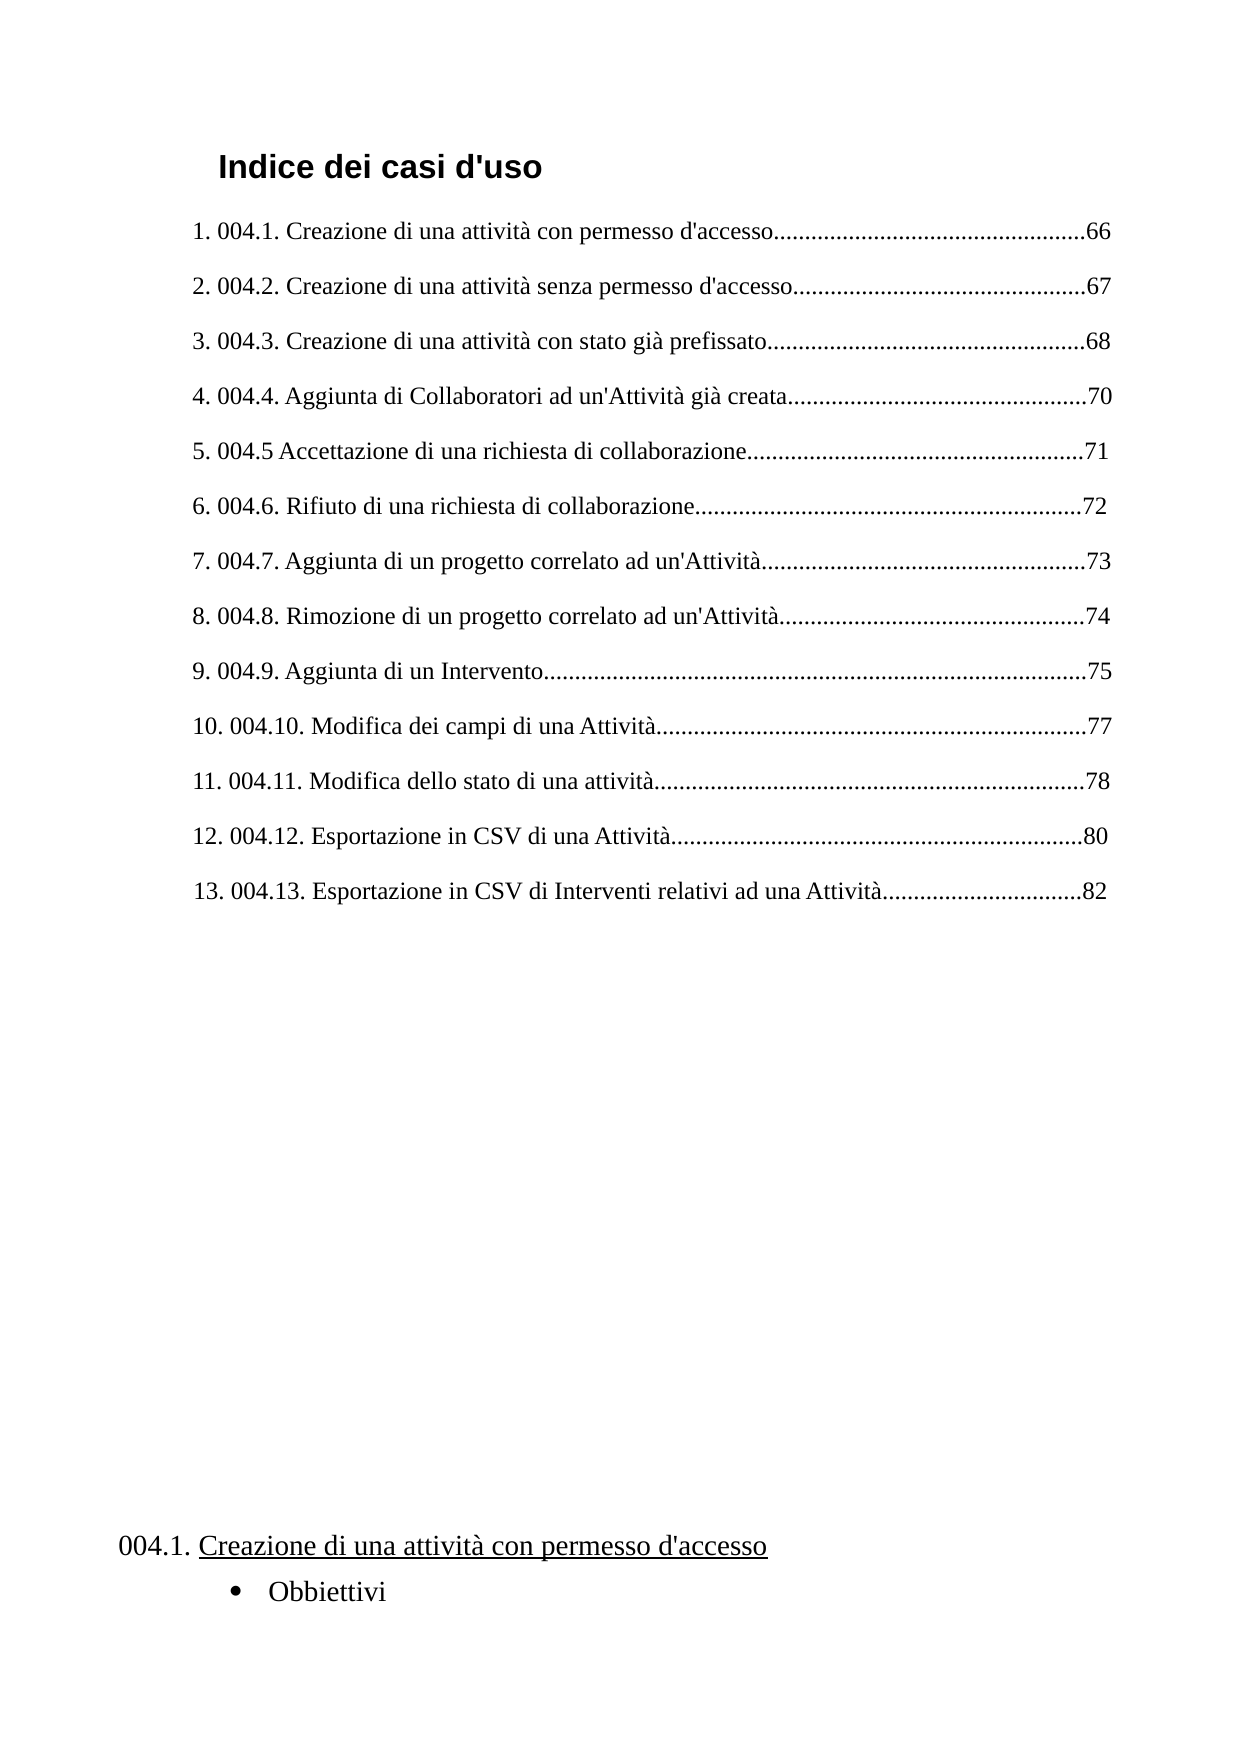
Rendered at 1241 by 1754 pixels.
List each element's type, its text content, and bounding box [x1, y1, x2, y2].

subtitle Indice dei casi d'uso [118, 147, 1122, 185]
text 4. 004.4. Aggiunta di Collaboratori ad un'Attività già creata................................................71 [118, 381, 1122, 410]
text 12. 004.12. Esportazione in CSV di una Attività..................................................................81 [118, 821, 1122, 850]
text 8. 004.8. Rimozione di un progetto correlato ad un'Attività.................................................75 [118, 601, 1122, 630]
text 1. 004.1. Creazione di una attività con permesso d'accesso..................................................67 [118, 216, 1122, 245]
text 9. 004.9. Aggiunta di un Intervento.......................................................................................76 [118, 656, 1122, 685]
subtitle 004.1. Creazione di una attività con permesso d'accesso [118, 1528, 1122, 1561]
text 5. 004.5 Accettazione di una richiesta di collaborazione......................................................72 [118, 436, 1122, 465]
text 6. 004.6. Rifiuto di una richiesta di collaborazione..............................................................73 [118, 491, 1122, 520]
text 2. 004.2. Creazione di una attività senza permesso d'accesso...............................................68 [118, 271, 1122, 300]
text 3. 004.3. Creazione di una attività con stato già prefissato...................................................69 [118, 326, 1122, 355]
list 004.13. Esportazione in CSV di Interventi relativi ad una Attività................................83 [193, 876, 1122, 905]
list Obbiettivi [231, 1574, 1122, 1608]
text 11. 004.11. Modifica dello stato di una attività.....................................................................79 [118, 766, 1122, 795]
text 10. 004.10. Modifica dei campi di una Attività.....................................................................78 [118, 711, 1122, 740]
text 7. 004.7. Aggiunta di un progetto correlato ad un'Attività....................................................74 [118, 546, 1122, 575]
